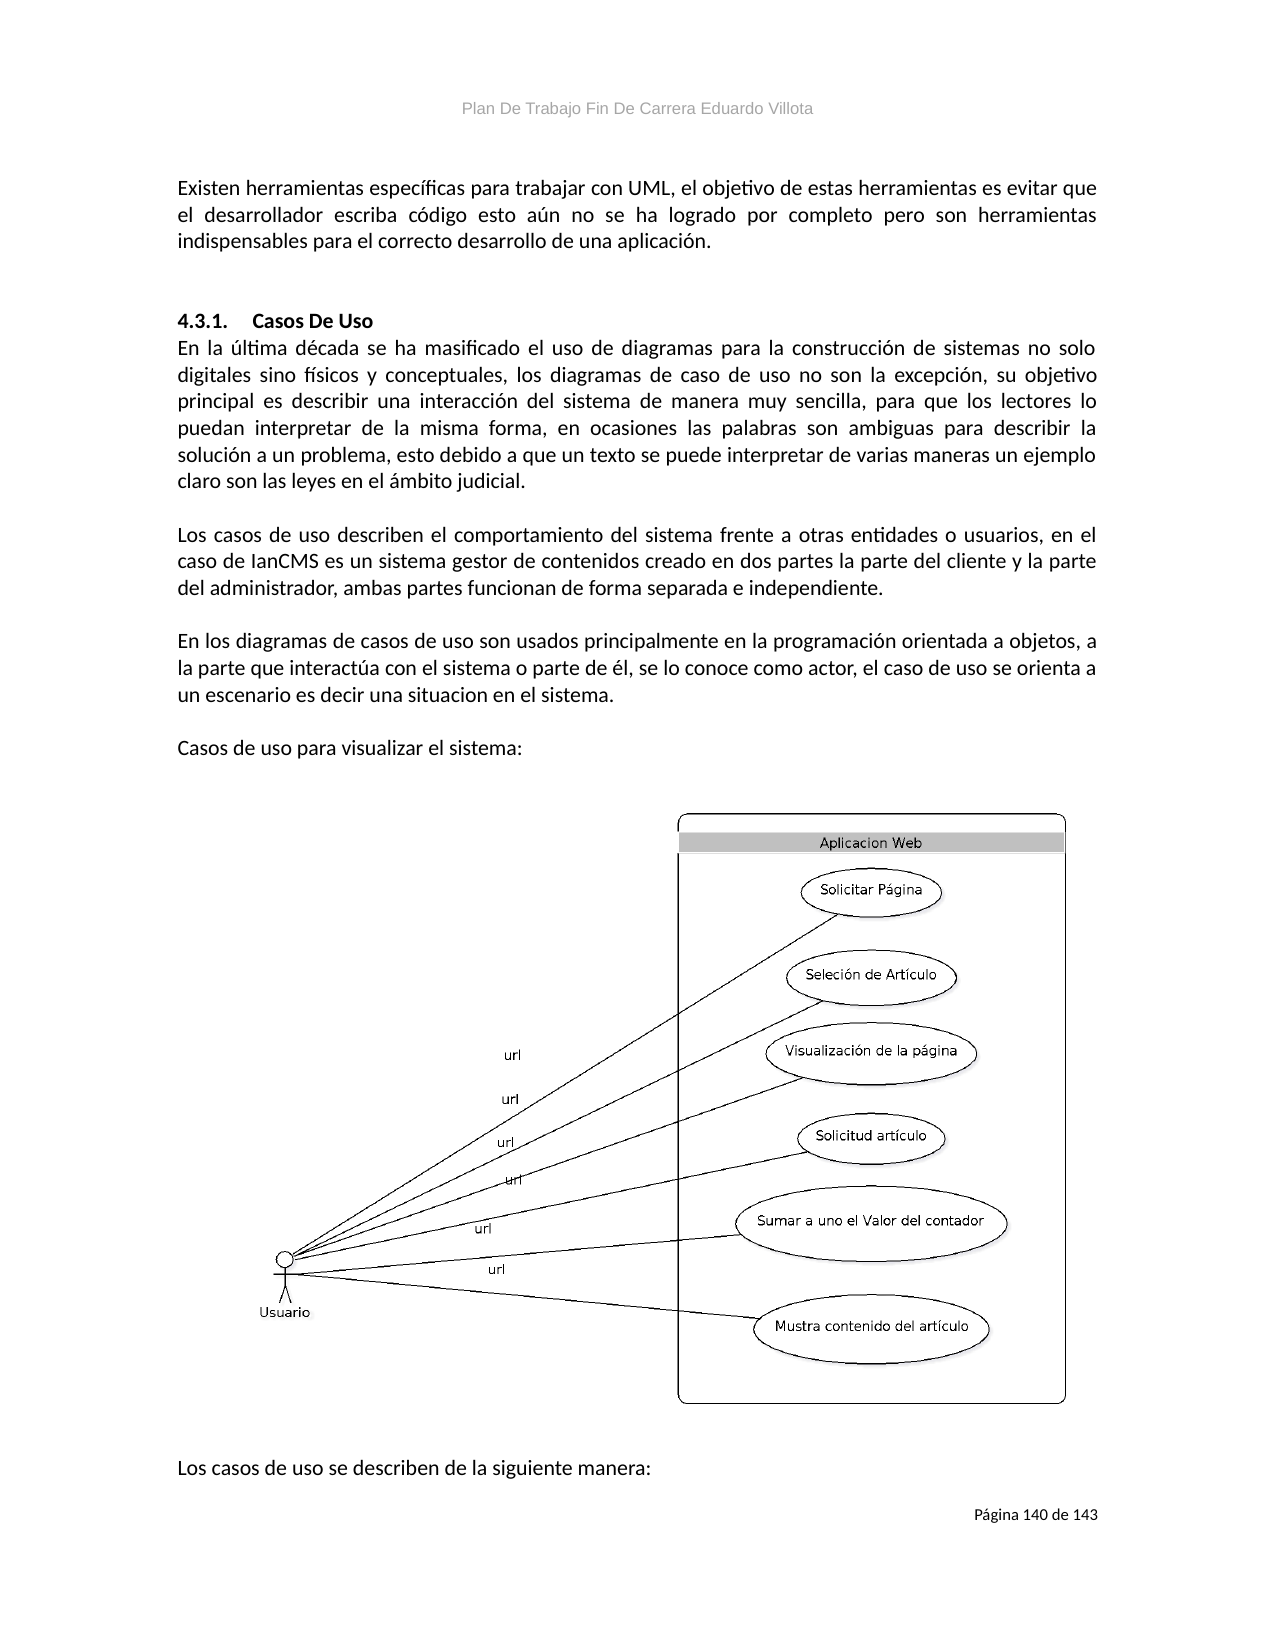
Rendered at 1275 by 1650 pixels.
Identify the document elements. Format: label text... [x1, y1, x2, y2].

text Existen herramientas específicas para trabajar con UML, el objetivo de estas herramientas es evitar que el desarrollador escriba código esto aún no se ha logrado por completo pero son herramientas indispensables para el correcto desarrollo de una aplicación. [177, 174, 1098, 254]
picture [174, 788, 1096, 1417]
text Casos de uso para visualizar el sistema: [177, 734, 1098, 761]
text En la última década se ha masificado el uso de diagramas para la construcción de sistemas no solo digitales sino físicos y conceptuales, los diagramas de caso de uso no son la excepción, su objetivo principal es describir una interacción del sistema de manera muy sencilla, para que los lectores lo puedan interpretar de la misma forma, en ocasiones las palabras son ambiguas para describir la solución a un problema, esto debido a que un texto se puede interpretar de varias maneras un ejemplo claro son las leyes en el ámbito judicial. [177, 334, 1098, 494]
text Los casos de uso describen el comportamiento del sistema frente a otras entidades o usuarios, en el caso de IanCMS es un sistema gestor de contenidos creado en dos partes la parte del cliente y la parte del administrador, ambas partes funcionan de forma separada e independiente. [177, 521, 1098, 601]
text En los diagramas de casos de uso son usados principalmente en la programación orientada a objetos, a la parte que interactúa con el sistema o parte de él, se lo conoce como actor, el caso de uso se orienta a un escenario es decir una situacion en el sistema. [177, 628, 1098, 708]
text Los casos de uso se describen de la siguiente manera: [177, 1454, 1098, 1481]
text 4.3.1. Casos De Uso [177, 308, 1098, 334]
